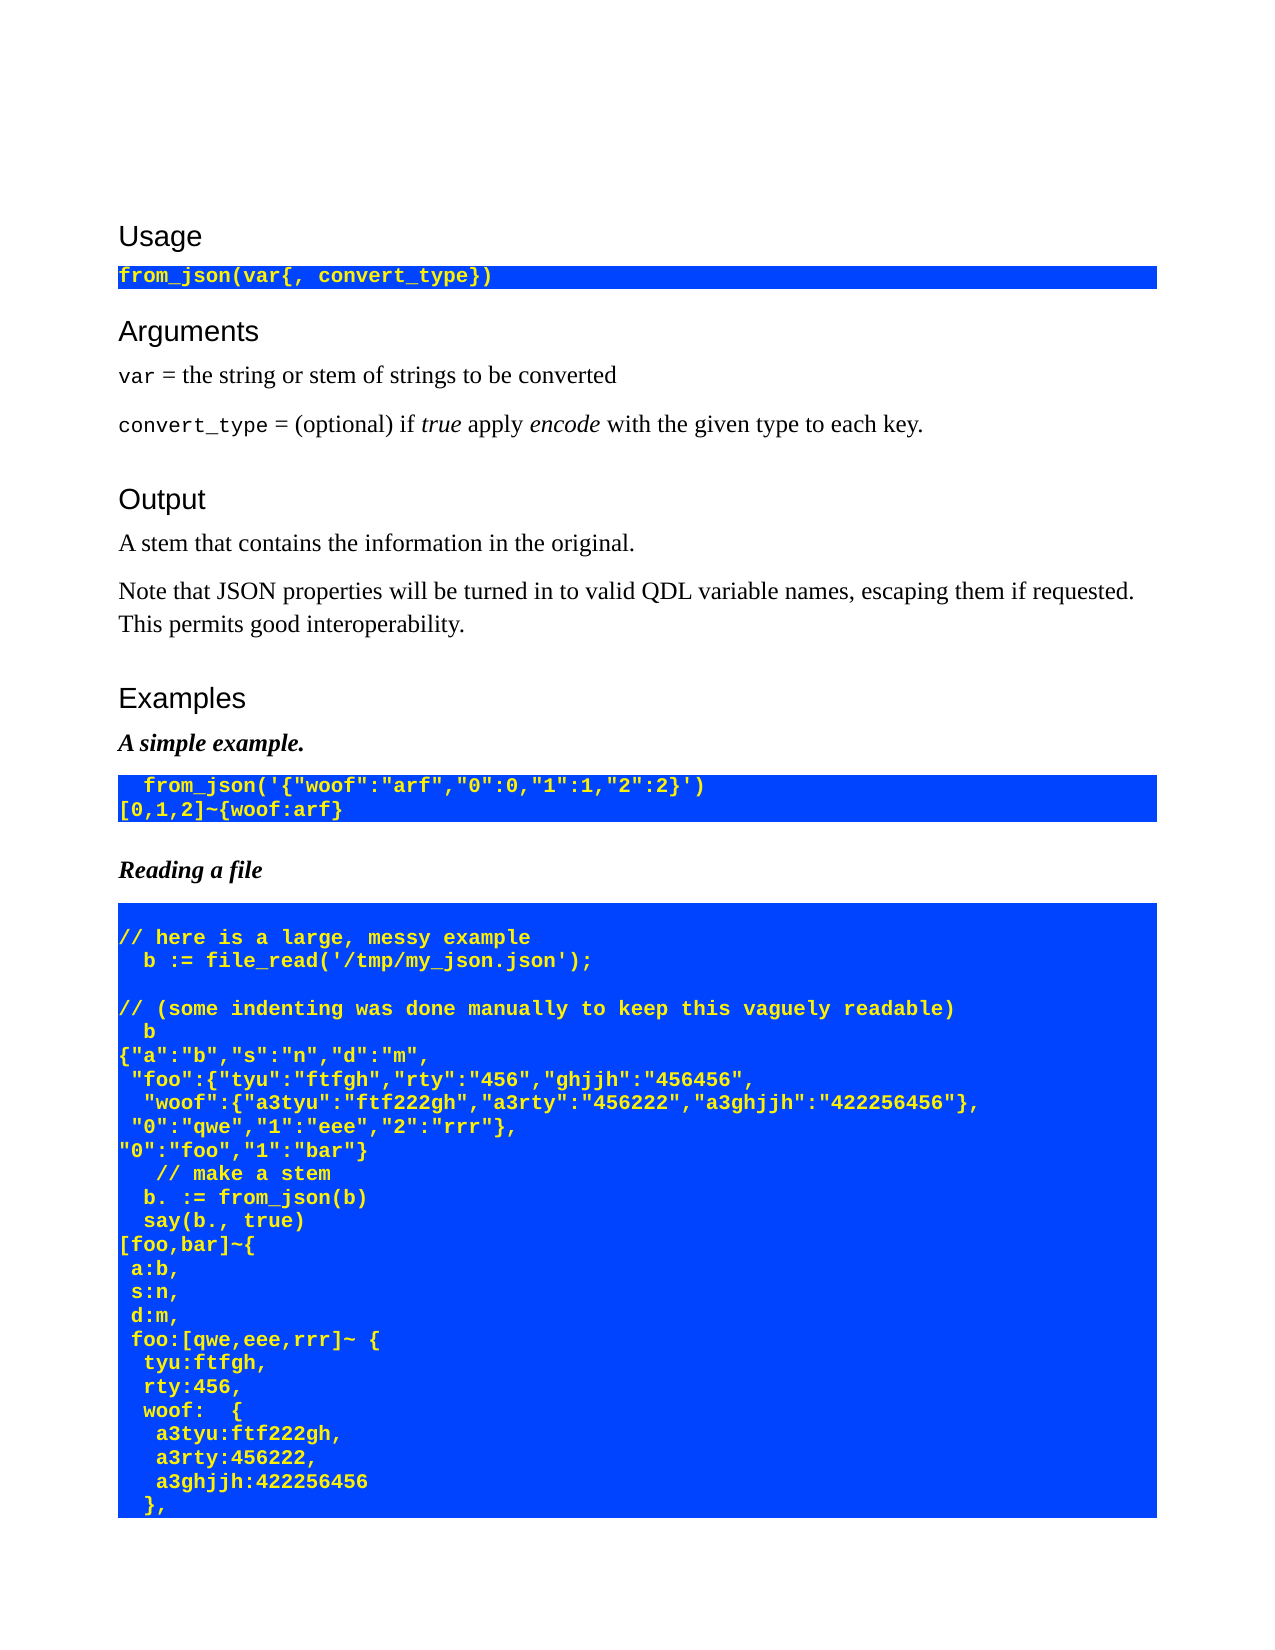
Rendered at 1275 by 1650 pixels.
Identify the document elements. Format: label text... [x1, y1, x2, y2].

text b [118, 1021, 1157, 1045]
text [0,1,2]~{woof:arf} [118, 799, 1157, 822]
text from_json('{"woof":"arf","0":0,"1":1,"2":2}') [118, 775, 1157, 799]
subtitle Examples [118, 682, 1157, 715]
text }, [118, 1494, 1157, 1518]
text a3rty:456222, [118, 1447, 1157, 1471]
text A stem that contains the information in the original. [118, 528, 1157, 557]
text tyu:ftfgh, [118, 1352, 1157, 1376]
text "foo":{"tyu":"ftfgh","rty":"456","ghjjh":"456456", [118, 1069, 1157, 1092]
text Reading a file [118, 822, 1157, 884]
text s:n, [118, 1281, 1157, 1305]
text woof: { [118, 1400, 1157, 1423]
text a3tyu:ftf222gh, [118, 1423, 1157, 1447]
text A simple example. [118, 728, 1157, 756]
text "0":"qwe","1":"eee","2":"rrr"}, [118, 1116, 1157, 1139]
text rty:456, [118, 1376, 1157, 1400]
text // here is a large, messy example [118, 927, 1157, 950]
text // make a stem [118, 1163, 1157, 1187]
text a:b, [118, 1258, 1157, 1281]
subtitle Arguments [118, 314, 1157, 348]
text foo:[qwe,eee,rrr]~ { [118, 1329, 1157, 1352]
text Note that JSON properties will be turned in to valid QDL variable names, escaping them if requested. This permits good interoperability. [118, 576, 1157, 638]
text b. := from_json(b) [118, 1187, 1157, 1211]
text d:m, [118, 1305, 1157, 1329]
subtitle Usage [118, 219, 1157, 253]
text a3ghjjh:422256456 [118, 1471, 1157, 1494]
text from_json(var{, convert_type}) [118, 266, 1157, 289]
text say(b., true) [118, 1211, 1157, 1234]
text // (some indenting was done manually to keep this vaguely readable) [118, 998, 1157, 1021]
text b := file_read('/tmp/my_json.json'); [118, 950, 1157, 974]
text convert_type = (optional) if true apply encode with the given type to each key. [118, 409, 1157, 438]
text var = the string or stem of strings to be converted [118, 360, 1157, 390]
text "woof":{"a3tyu":"ftf222gh","a3rty":"456222","a3ghjjh":"422256456"}, [118, 1092, 1157, 1116]
text "0":"foo","1":"bar"} [118, 1139, 1157, 1163]
text {"a":"b","s":"n","d":"m", [118, 1045, 1157, 1069]
text [foo,bar]~{ [118, 1234, 1157, 1258]
subtitle Output [118, 482, 1157, 516]
